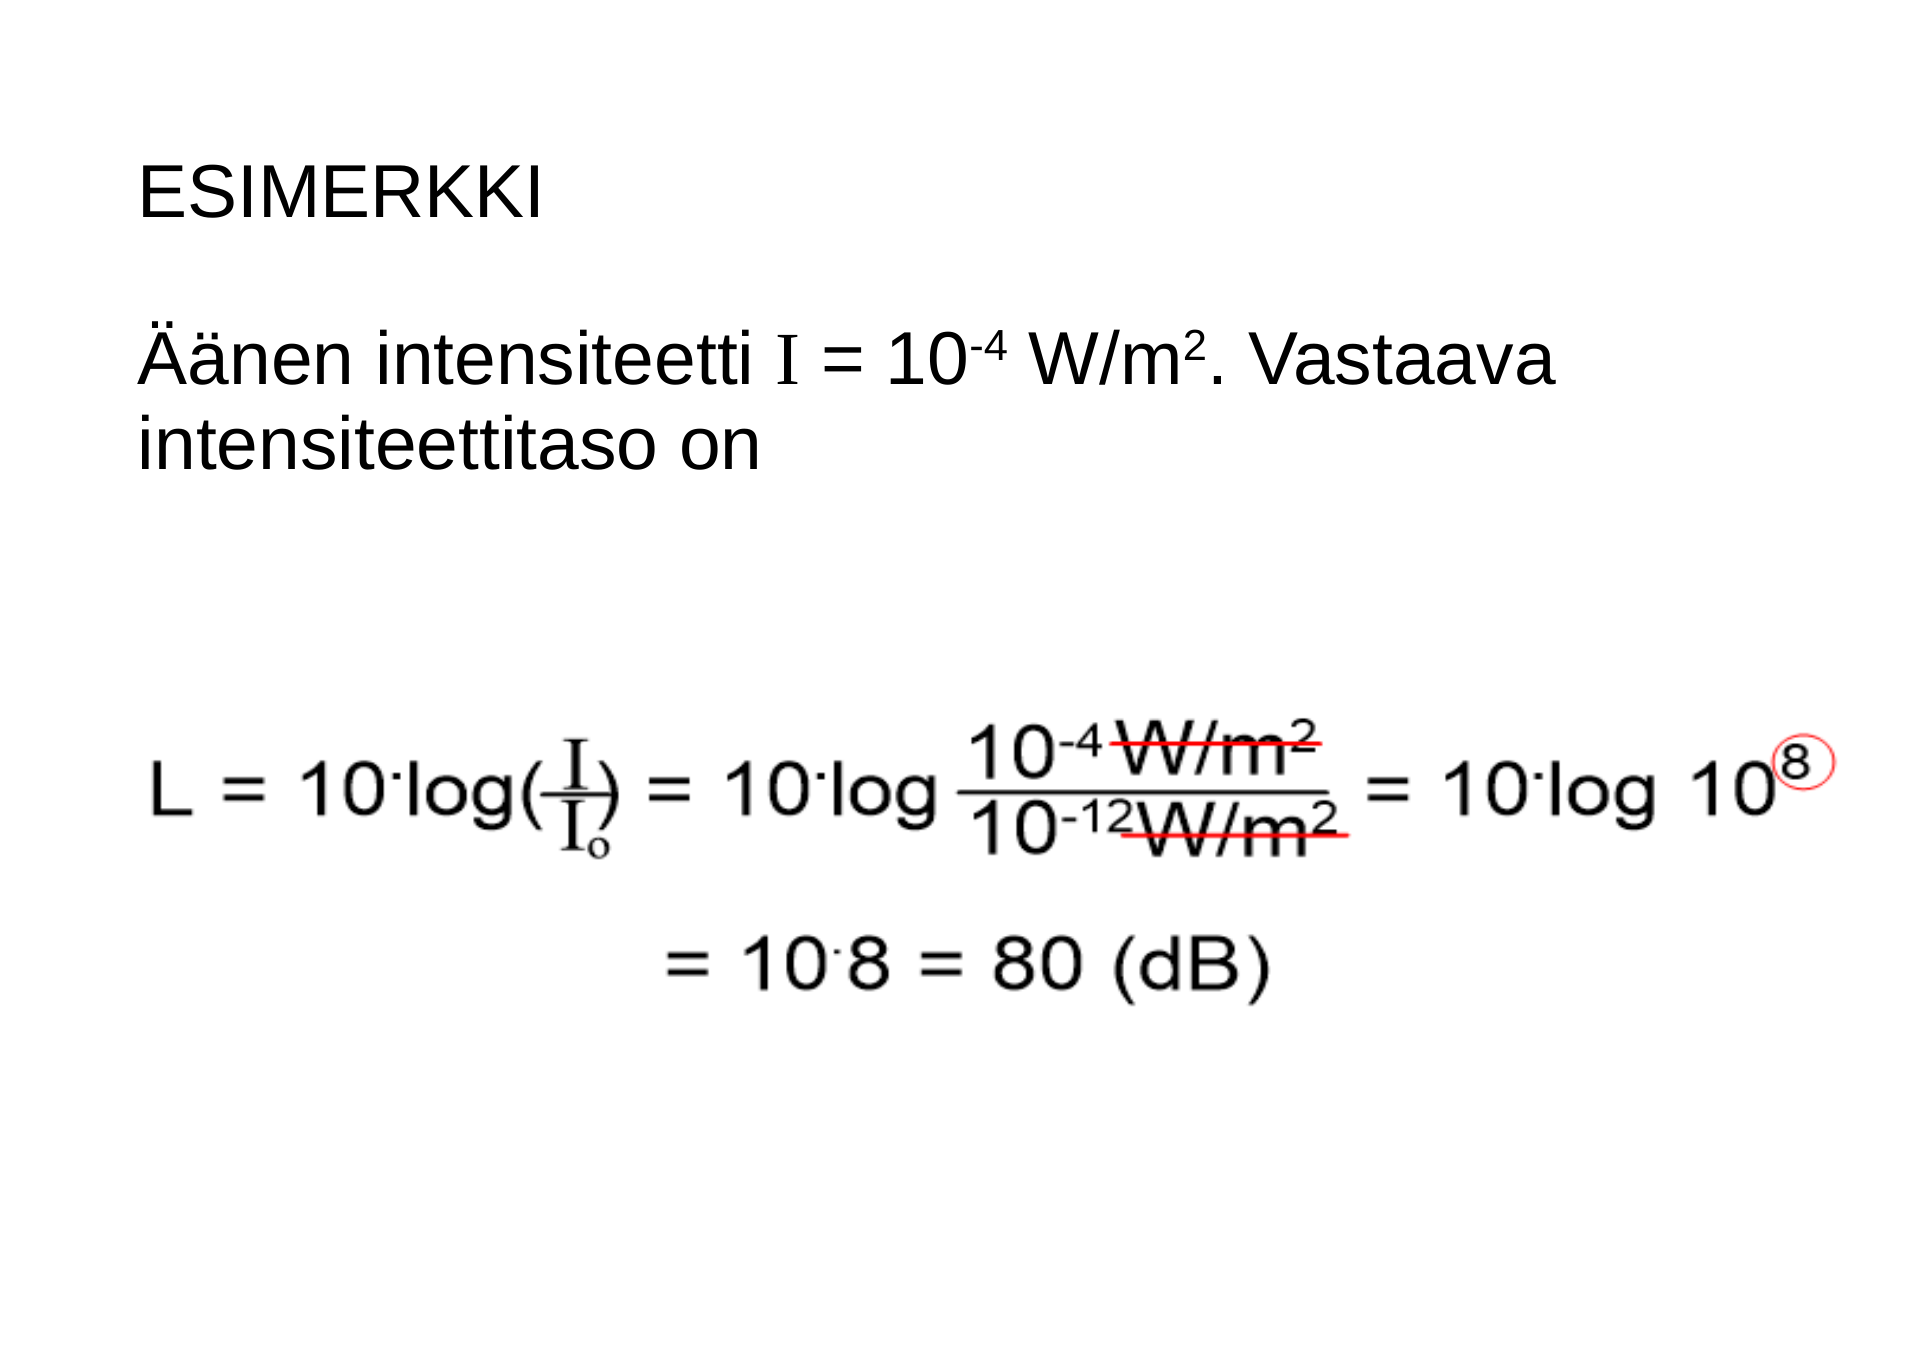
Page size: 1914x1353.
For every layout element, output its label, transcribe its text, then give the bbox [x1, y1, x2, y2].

text_box ESIMERKKI Äänen intensiteetti I = 10-4 W/m2. Vastaava intensiteettitaso on [122, 141, 1777, 616]
picture [81, 643, 1914, 1053]
